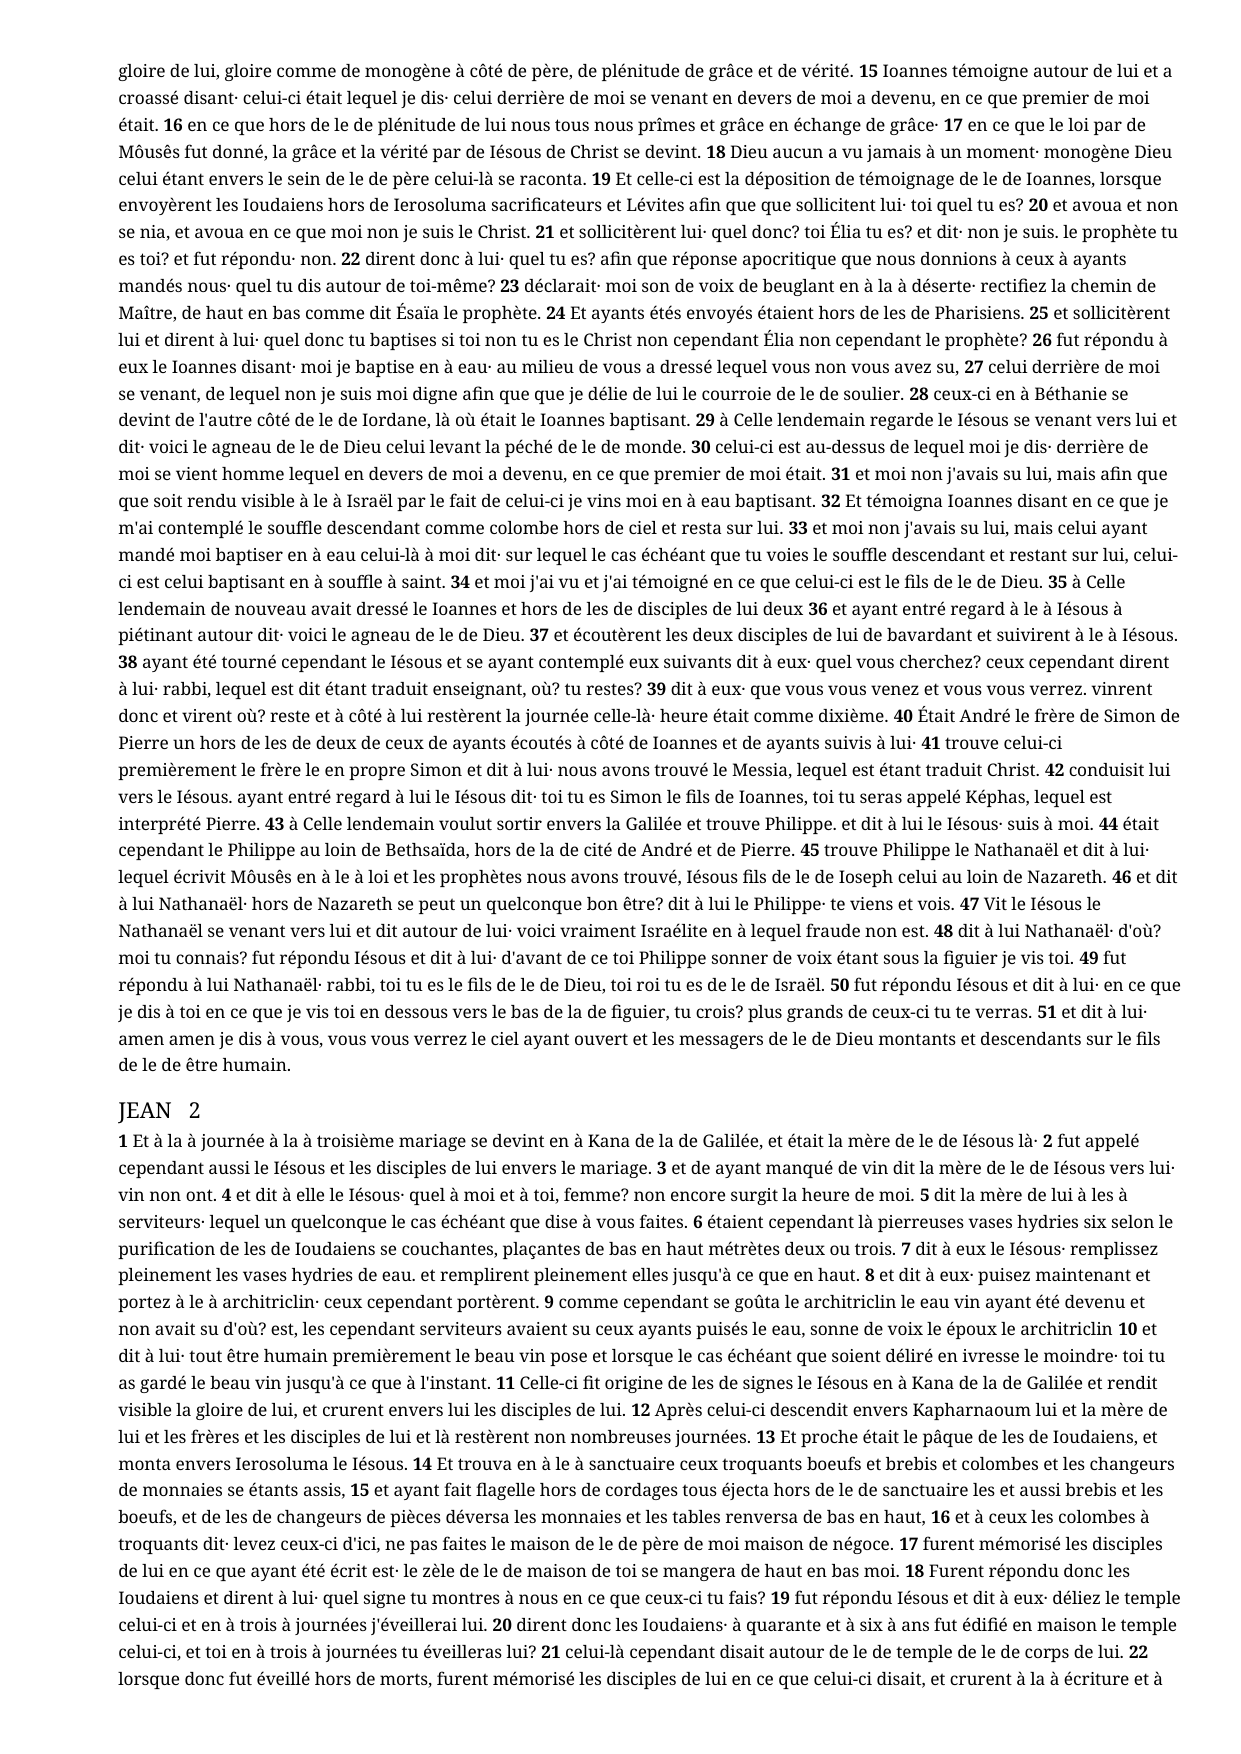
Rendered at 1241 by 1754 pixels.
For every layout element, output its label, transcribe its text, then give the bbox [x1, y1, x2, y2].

text gloire de lui, gloire comme de monogène à côté de père, de plénitude de grâce et de vérité. 15 Ioannes témoigne autour de lui et a croassé disant· celui-ci était lequel je dis· celui derrière de moi se venant en devers de moi a devenu, en ce que premier de moi était. 16 en ce que hors de le de plénitude de lui nous tous nous prîmes et grâce en échange de grâce· 17 en ce que le loi par de Môusês fut donné, la grâce et la vérité par de Iésous de Christ se devint. 18 Dieu aucun a vu jamais à un moment· monogène Dieu celui étant envers le sein de le de père celui-là se raconta. 19 Et celle-ci est la déposition de témoignage de le de Ioannes, lorsque envoyèrent les Ioudaiens hors de Ierosoluma sacrificateurs et Lévites afin que que sollicitent lui· toi quel tu es? 20 et avoua et non se nia, et avoua en ce que moi non je suis le Christ. 21 et sollicitèrent lui· quel donc? toi Élia tu es? et dit· non je suis. le prophète tu es toi? et fut répondu· non. 22 dirent donc à lui· quel tu es? afin que réponse apocritique que nous donnions à ceux à ayants mandés nous· quel tu dis autour de toi-même? 23 déclarait· moi son de voix de beuglant en à la à déserte· rectifiez la chemin de Maître, de haut en bas comme dit Ésaïa le prophète. 24 Et ayants étés envoyés étaient hors de les de Pharisiens. 25 et sollicitèrent lui et dirent à lui· quel donc tu baptises si toi non tu es le Christ non cependant Élia non cependant le prophète? 26 fut répondu à eux le Ioannes disant· moi je baptise en à eau· au milieu de vous a dressé lequel vous non vous avez su, 27 celui derrière de moi se venant, de lequel non je suis moi digne afin que que je délie de lui le courroie de le de soulier. 28 ceux-ci en à Béthanie se devint de l'autre côté de le de Iordane, là où était le Ioannes baptisant. 29 à Celle lendemain regarde le Iésous se venant vers lui et dit· voici le agneau de le de Dieu celui levant la péché de le de monde. 30 celui-ci est au-dessus de lequel moi je dis· derrière de moi se vient homme lequel en devers de moi a devenu, en ce que premier de moi était. 31 et moi non j'avais su lui, mais afin que que soit rendu visible à le à Israël par le fait de celui-ci je vins moi en à eau baptisant. 32 Et témoigna Ioannes disant en ce que je m'ai contemplé le souffle descendant comme colombe hors de ciel et resta sur lui. 33 et moi non j'avais su lui, mais celui ayant mandé moi baptiser en à eau celui-là à moi dit· sur lequel le cas échéant que tu voies le souffle descendant et restant sur lui, celui-ci est celui baptisant en à souffle à saint. 34 et moi j'ai vu et j'ai témoigné en ce que celui-ci est le fils de le de Dieu. 35 à Celle lendemain de nouveau avait dressé le Ioannes et hors de les de disciples de lui deux 36 et ayant entré regard à le à Iésous à piétinant autour dit· voici le agneau de le de Dieu. 37 et écoutèrent les deux disciples de lui de bavardant et suivirent à le à Iésous. 38 ayant été tourné cependant le Iésous et se ayant contemplé eux suivants dit à eux· quel vous cherchez? ceux cependant dirent à lui· rabbi, lequel est dit étant traduit enseignant, où? tu restes? 39 dit à eux· que vous vous venez et vous vous verrez. vinrent donc et virent où? reste et à côté à lui restèrent la journée celle-là· heure était comme dixième. 40 Était André le frère de Simon de Pierre un hors de les de deux de ceux de ayants écoutés à côté de Ioannes et de ayants suivis à lui· 41 trouve celui-ci premièrement le frère le en propre Simon et dit à lui· nous avons trouvé le Messia, lequel est étant traduit Christ. 42 conduisit lui vers le Iésous. ayant entré regard à lui le Iésous dit· toi tu es Simon le fils de Ioannes, toi tu seras appelé Képhas, lequel est interprété Pierre. 43 à Celle lendemain voulut sortir envers la Galilée et trouve Philippe. et dit à lui le Iésous· suis à moi. 44 était cependant le Philippe au loin de Bethsaïda, hors de la de cité de André et de Pierre. 45 trouve Philippe le Nathanaël et dit à lui· lequel écrivit Môusês en à le à loi et les prophètes nous avons trouvé, Iésous fils de le de Ioseph celui au loin de Nazareth. 46 et dit à lui Nathanaël· hors de Nazareth se peut un quelconque bon être? dit à lui le Philippe· te viens et vois. 47 Vit le Iésous le Nathanaël se venant vers lui et dit autour de lui· voici vraiment Israélite en à lequel fraude non est. 48 dit à lui Nathanaël· d'où? moi tu connais? fut répondu Iésous et dit à lui· d'avant de ce toi Philippe sonner de voix étant sous la figuier je vis toi. 49 fut répondu à lui Nathanaël· rabbi, toi tu es le fils de le de Dieu, toi roi tu es de le de Israël. 50 fut répondu Iésous et dit à lui· en ce que je dis à toi en ce que je vis toi en dessous vers le bas de la de figuier, tu crois? plus grands de ceux-ci tu te verras. 51 et dit à lui· amen amen je dis à vous, vous vous verrez le ciel ayant ouvert et les messagers de le de Dieu montants et descendants sur le fils de le de être humain. [118, 59, 1181, 1077]
text JEAN 2 [118, 1095, 1181, 1125]
text 1 Et à la à journée à la à troisième mariage se devint en à Kana de la de Galilée, et était la mère de le de Iésous là· 2 fut appelé cependant aussi le Iésous et les disciples de lui envers le mariage. 3 et de ayant manqué de vin dit la mère de le de Iésous vers lui· vin non ont. 4 et dit à elle le Iésous· quel à moi et à toi, femme? non encore surgit la heure de moi. 5 dit la mère de lui à les à serviteurs· lequel un quelconque le cas échéant que dise à vous faites. 6 étaient cependant là pierreuses vases hydries six selon le purification de les de Ioudaiens se couchantes, plaçantes de bas en haut métrètes deux ou trois. 7 dit à eux le Iésous· remplissez pleinement les vases hydries de eau. et remplirent pleinement elles jusqu'à ce que en haut. 8 et dit à eux· puisez maintenant et portez à le à architriclin· ceux cependant portèrent. 9 comme cependant se goûta le architriclin le eau vin ayant été devenu et non avait su d'où? est, les cependant serviteurs avaient su ceux ayants puisés le eau, sonne de voix le époux le architriclin 10 et dit à lui· tout être humain premièrement le beau vin pose et lorsque le cas échéant que soient déliré en ivresse le moindre· toi tu as gardé le beau vin jusqu'à ce que à l'instant. 11 Celle-ci fit origine de les de signes le Iésous en à Kana de la de Galilée et rendit visible la gloire de lui, et crurent envers lui les disciples de lui. 12 Après celui-ci descendit envers Kapharnaoum lui et la mère de lui et les frères et les disciples de lui et là restèrent non nombreuses journées. 13 Et proche était le pâque de les de Ioudaiens, et monta envers Ierosoluma le Iésous. 14 Et trouva en à le à sanctuaire ceux troquants boeufs et brebis et colombes et les changeurs de monnaies se étants assis, 15 et ayant fait flagelle hors de cordages tous éjecta hors de le de sanctuaire les et aussi brebis et les boeufs, et de les de changeurs de pièces déversa les monnaies et les tables renversa de bas en haut, 16 et à ceux les colombes à troquants dit· levez ceux-ci d'ici, ne pas faites le maison de le de père de moi maison de négoce. 17 furent mémorisé les disciples de lui en ce que ayant été écrit est· le zèle de le de maison de toi se mangera de haut en bas moi. 18 Furent répondu donc les Ioudaiens et dirent à lui· quel signe tu montres à nous en ce que ceux-ci tu fais? 19 fut répondu Iésous et dit à eux· déliez le temple celui-ci et en à trois à journées j'éveillerai lui. 20 dirent donc les Ioudaiens· à quarante et à six à ans fut édifié en maison le temple celui-ci, et toi en à trois à journées tu éveilleras lui? 21 celui-là cependant disait autour de le de temple de le de corps de lui. 22 lorsque donc fut éveillé hors de morts, furent mémorisé les disciples de lui en ce que celui-ci disait, et crurent à la à écriture et à [118, 1129, 1181, 1690]
